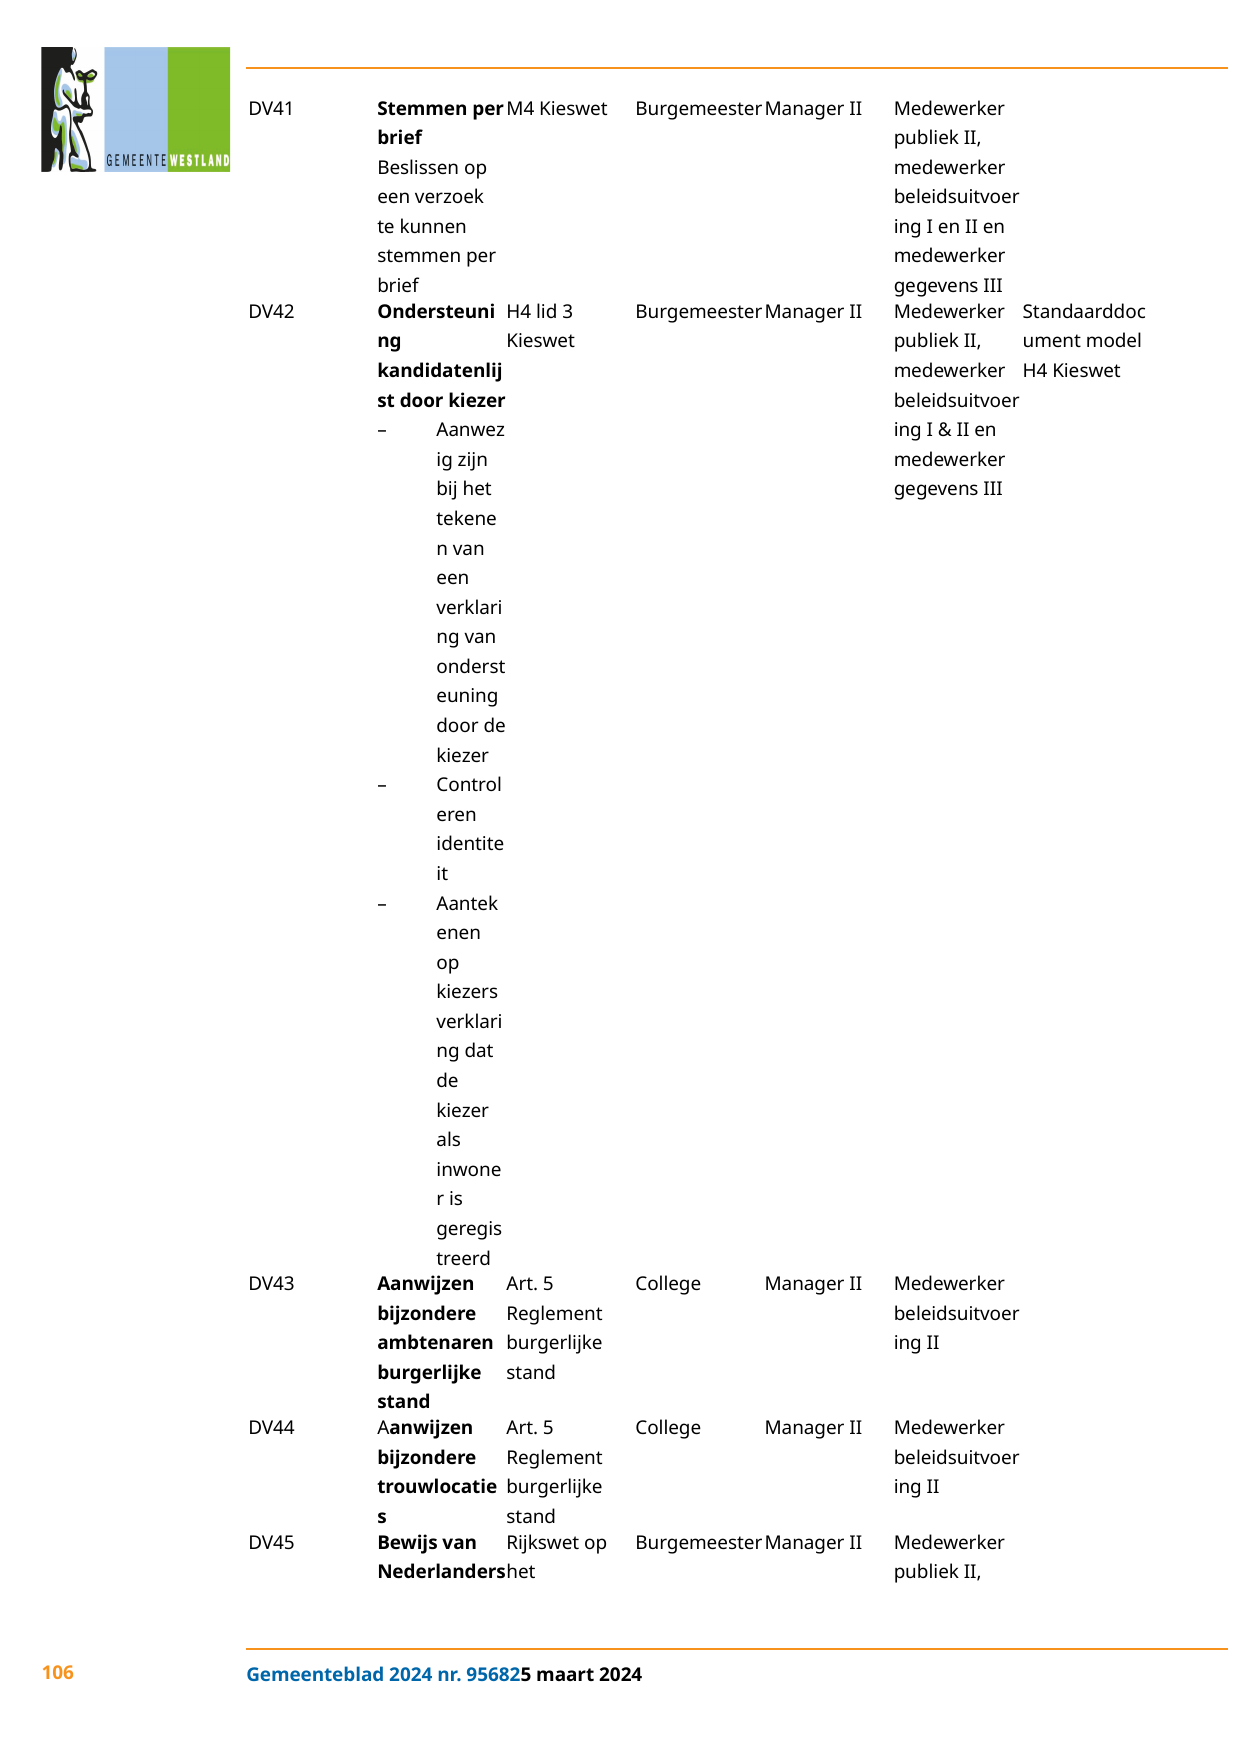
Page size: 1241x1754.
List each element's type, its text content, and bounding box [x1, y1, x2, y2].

table_cell Manager II [764, 298, 893, 1270]
picture [41, 47, 231, 172]
table_cell [1023, 95, 1152, 298]
table_cell Medewerker publiek II, [894, 1529, 1022, 1584]
table_cell M4 Kieswet [506, 95, 635, 298]
table_cell Manager II [764, 95, 893, 298]
table_cell Medewerker beleidsuitvoering II [894, 1415, 1022, 1529]
table_cell College [635, 1415, 764, 1529]
table_cell Aanwijzen bijzondere trouwlocaties [377, 1415, 506, 1529]
table_cell DV42 [248, 298, 377, 1270]
table_cell [1023, 1529, 1152, 1584]
table_cell Medewerker beleidsuitvoering II [894, 1270, 1022, 1414]
table_cell Standaarddocument model H4 Kieswet [1023, 298, 1152, 1270]
table_cell Medewerker publiek II, medewerker beleidsuitvoering I en II en medewerker gegevens III [894, 95, 1022, 298]
table_cell DV43 [248, 1270, 377, 1414]
table_cell [1023, 1415, 1152, 1529]
table_cell Art. 5 Reglement burgerlijke stand [506, 1415, 635, 1529]
table_cell Manager II [764, 1415, 893, 1529]
table_cell Rijkswet op het [506, 1529, 635, 1584]
table_cell DV45 [248, 1529, 377, 1584]
table_cell Stemmen per brief Beslissen op een verzoek te kunnen stemmen per brief [377, 95, 506, 298]
table_cell Aanwijzen bijzondere ambtenaren burgerlijke stand [377, 1270, 506, 1414]
table_cell H4 lid 3 Kieswet [506, 298, 635, 1270]
table_cell Bewijs van Nederlanders [377, 1529, 506, 1584]
table_cell [1023, 1270, 1152, 1414]
table_cell DV44 [248, 1415, 377, 1529]
table_cell Burgemeester [635, 298, 764, 1270]
table_cell Ondersteuning kandidatenlijst door kiezer Aanwezig zijn bij het tekenen van een verklaring van ondersteuning door de kiezer Controleren identiteit Aantekenen op kiezersverklaring dat de kiezer als inwoner is geregistreerd [377, 298, 506, 1270]
table_cell Burgemeester [635, 1529, 764, 1584]
table_cell College [635, 1270, 764, 1414]
table_cell Art. 5 Reglement burgerlijke stand [506, 1270, 635, 1414]
table_cell Burgemeester [635, 95, 764, 298]
table_cell Manager II [764, 1270, 893, 1414]
table_cell DV41 [248, 95, 377, 298]
table_cell Manager II [764, 1529, 893, 1584]
table_cell Medewerker publiek II, medewerker beleidsuitvoering I & II en medewerker gegevens III [894, 298, 1022, 1270]
